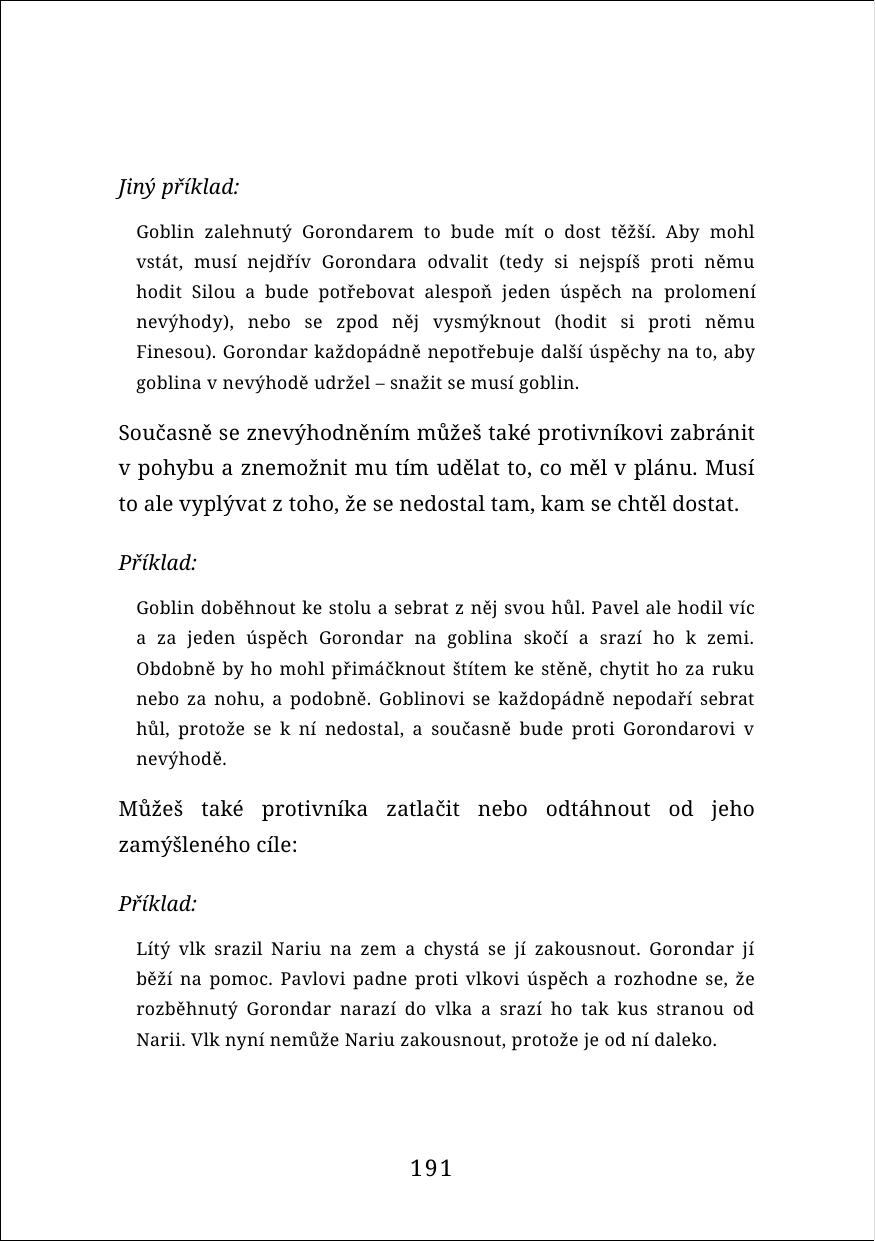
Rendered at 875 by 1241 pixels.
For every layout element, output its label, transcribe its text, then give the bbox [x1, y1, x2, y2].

text Goblin zalehnutý Gorondarem to bude mít o dost těžší. Aby mohl vstát, musí nejdřív Gorondara odvalit (tedy si nejspíš proti němu hodit Silou a bude potřebovat alespoň jeden úspěch na prolomení nevýhody), nebo se zpod něj vysmýknout (hodit si proti němu Finesou). Gorondar každopádně nepotřebuje další úspěchy na to, aby goblina v nevýhodě udržel – snažit se musí goblin. [136, 219, 756, 394]
text Goblin doběhnout ke stolu a sebrat z něj svou hůl. Pavel ale hodil víc a za jeden úspěch Gorondar na goblina skočí a srazí ho k zemi. Obdobně by ho mohl přimáčknout štítem ke stěně, chytit ho za ruku nebo za nohu, a podobně. Goblinovi se každopádně nepodaří sebrat hůl, protože se k ní nedostal, a současně bude proti Gorondarovi v nevýhodě. [136, 596, 756, 771]
text Současně se znevýhodněním můžeš také protivníkovi zabránit v pohybu a znemožnit mu tím udělat to, co měl v plánu. Musí to ale vyplývat z toho, že se nedostal tam, kam se chtěl dostat. [118, 418, 756, 517]
text Lítý vlk srazil Nariu na zem a chystá se jí zakousnout. Gorondar jí běží na pomoc. Pavlovi padne proti vlkovi úspěch a rozhodne se, že rozběhnutý Gorondar narazí do vlka a srazí ho tak kus stranou od Narii. Vlk nyní nemůže Nariu zakousnout, protože je od ní daleko. [136, 936, 756, 1051]
text Příklad: [118, 889, 756, 918]
text Příklad: [118, 548, 756, 577]
text Jiný příklad: [118, 172, 756, 200]
text Můžeš také protivníka zatlačit nebo odtáhnout od jeho zamýšleného cíle: [118, 794, 756, 858]
